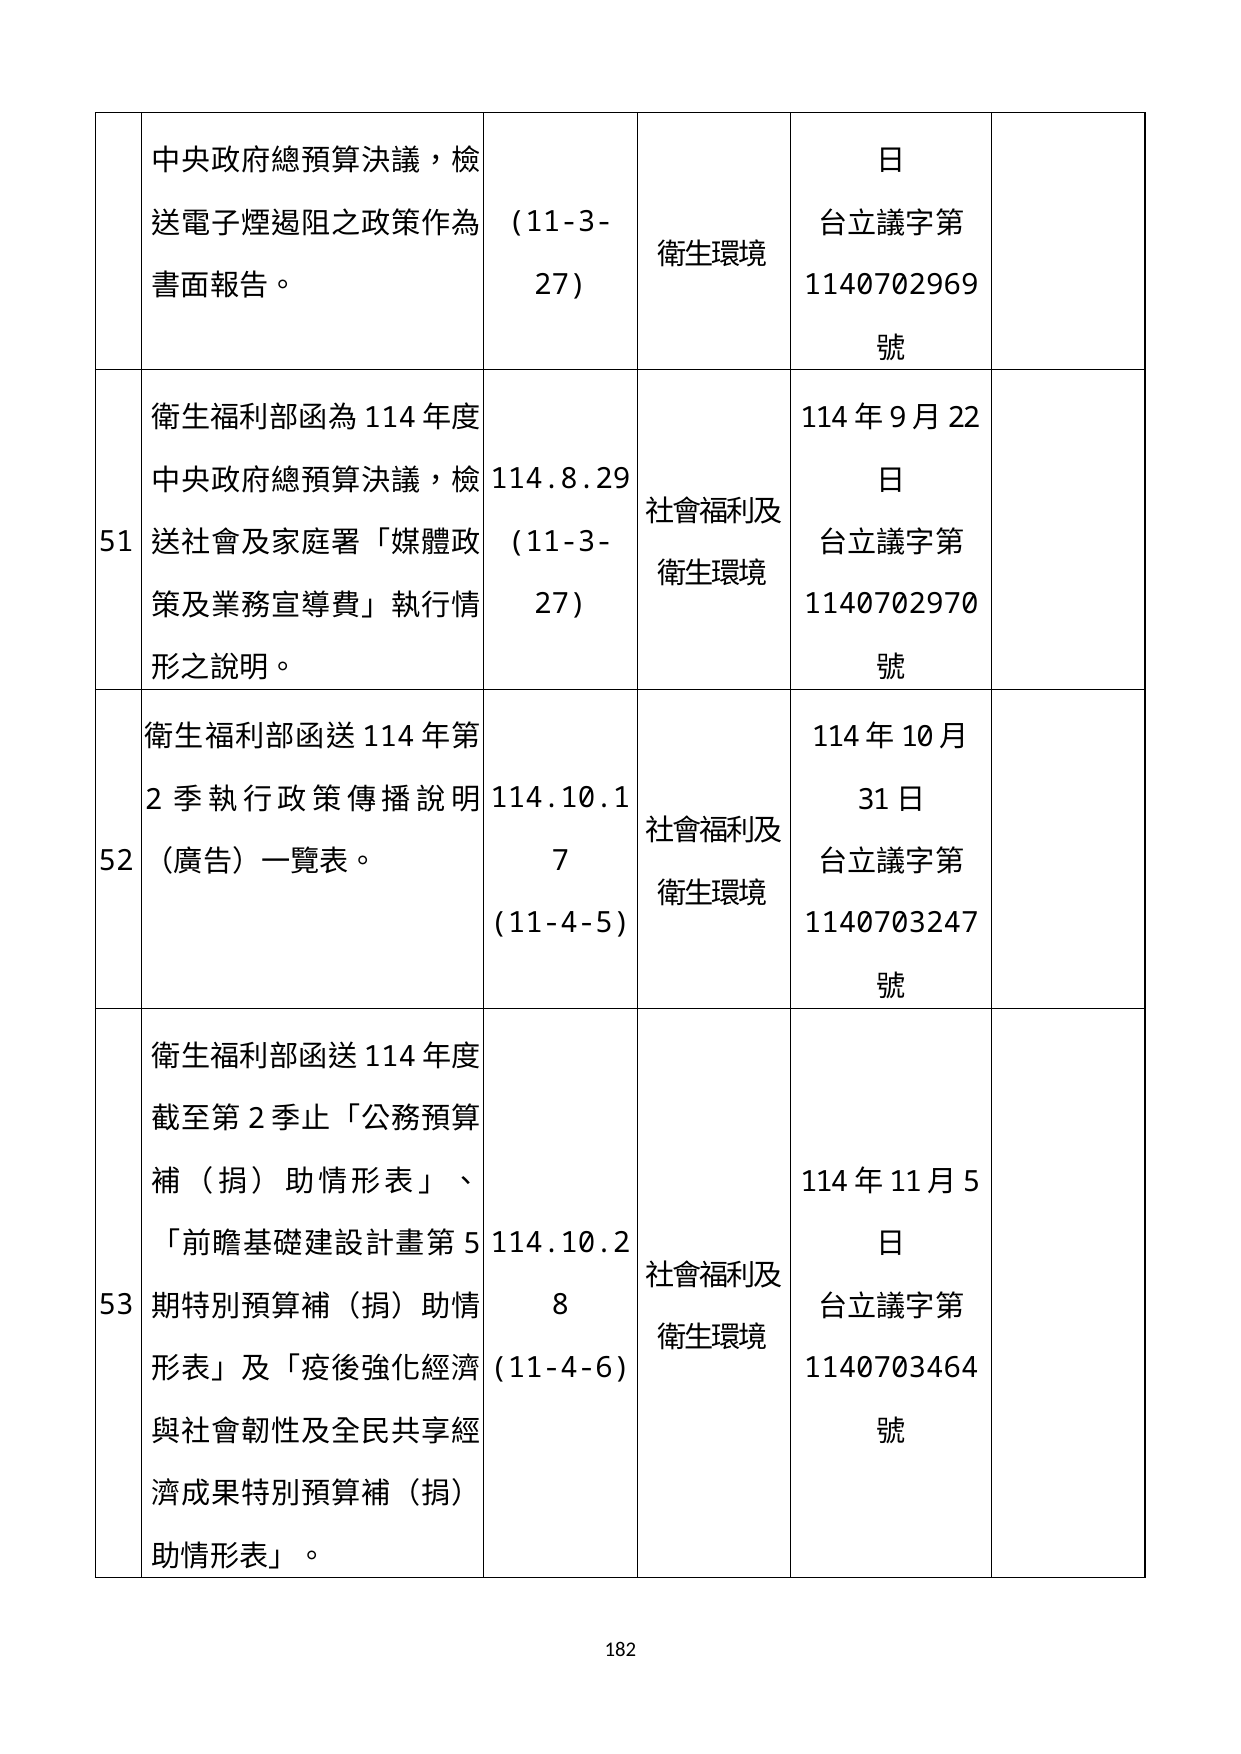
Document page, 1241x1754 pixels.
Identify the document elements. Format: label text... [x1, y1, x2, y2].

table_cell 社會福利及衛生環境 [638, 1009, 790, 1577]
table_cell [96, 690, 141, 1008]
table_cell 114.8.29 (11-3-27) [484, 370, 637, 688]
table_cell [992, 370, 1144, 688]
table_cell [96, 1009, 141, 1577]
table_cell 衛生福利部函送114年度截至第2季止「公務預算補（捐）助情形表」、「前瞻基礎建設計畫第5期特別預算補（捐）助情形表」及「疫後強化經濟與社會韌性及全民共享經濟成果特別預算補（捐）助情形表」。 [142, 1009, 483, 1577]
table_cell 114.10.17 (11-4-5) [484, 690, 637, 1008]
table_cell (11-3-27) [484, 113, 637, 369]
table_cell 衛生福利部函為114年度中央政府總預算決議，檢送社會及家庭署「媒體政策及業務宣導費」執行情形之說明。 [142, 370, 483, 688]
table_cell 114年10月31日 台立議字第1140703247號 [791, 690, 991, 1008]
table_cell [992, 690, 1144, 1008]
table_cell 衛生環境 [638, 113, 790, 369]
table_cell [992, 113, 1144, 369]
table_cell 社會福利及衛生環境 [638, 370, 790, 688]
table_cell [992, 1009, 1144, 1577]
table_cell 社會福利及衛生環境 [638, 690, 790, 1008]
table_cell 中央政府總預算決議，檢送電子煙遏阻之政策作為書面報告。 [142, 113, 483, 369]
table_cell [96, 113, 141, 369]
table_cell 114.10.28 (11-4-6) [484, 1009, 637, 1577]
table_cell 114年11月5日 台立議字第1140703464號 [791, 1009, 991, 1577]
table_cell [96, 370, 141, 688]
table_cell 114年9月22日 台立議字第1140702970號 [791, 370, 991, 688]
table_cell 日 台立議字第1140702969號 [791, 113, 991, 369]
table_cell 衛生福利部函送114年第2季執行政策傳播說明（廣告）一覽表。 [142, 690, 483, 1008]
